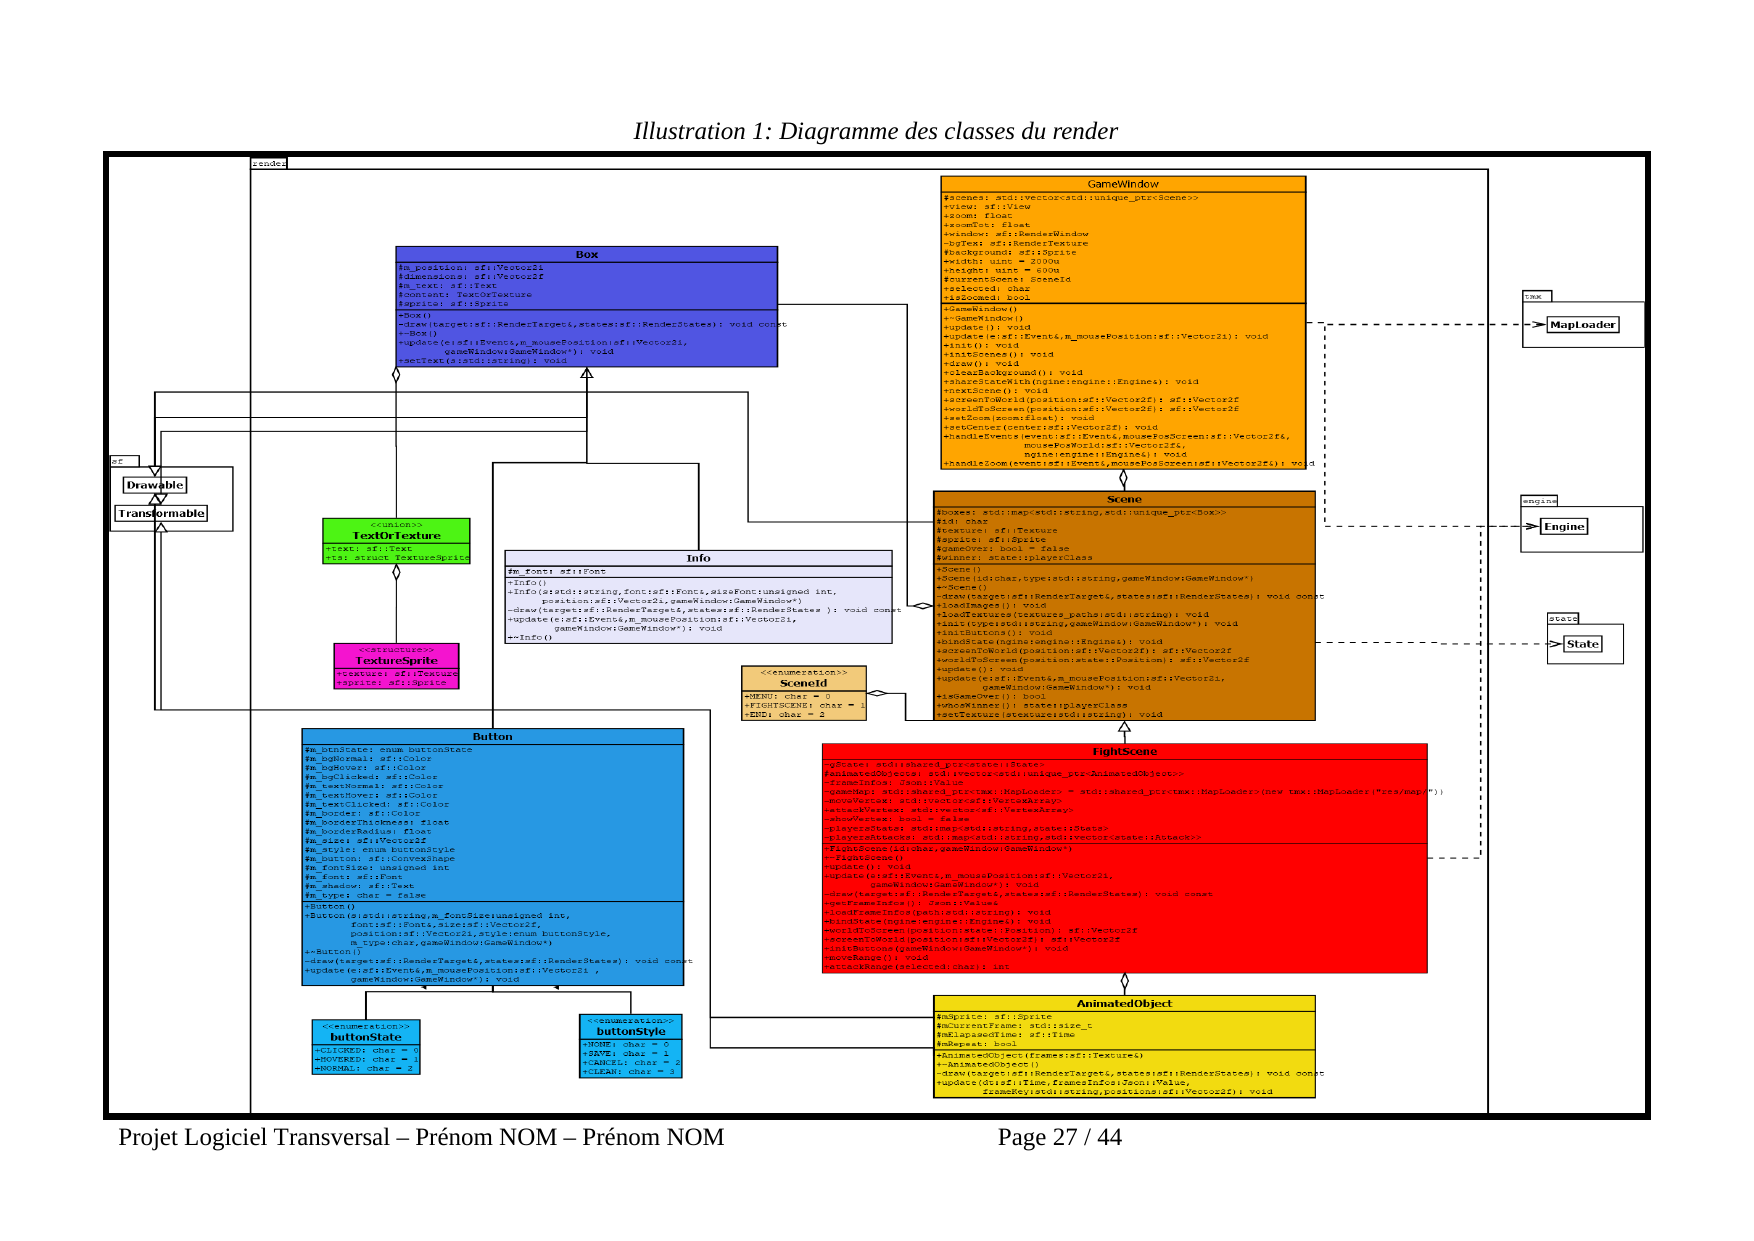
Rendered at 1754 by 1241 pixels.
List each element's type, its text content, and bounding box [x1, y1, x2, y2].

text Illustration 1: Diagramme des classes du render [118, 116, 1636, 145]
